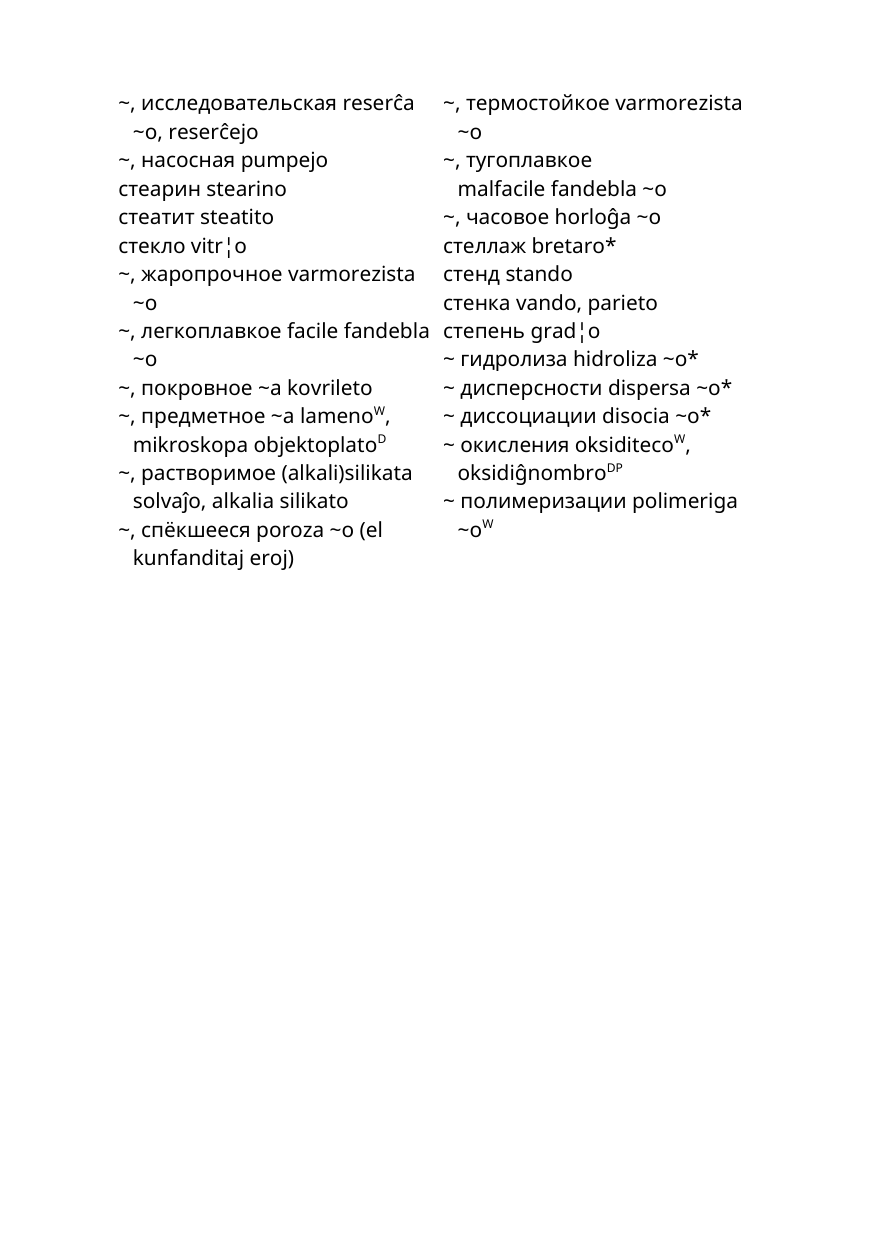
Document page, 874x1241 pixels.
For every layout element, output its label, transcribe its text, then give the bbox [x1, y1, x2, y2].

text стенд stando [443, 259, 756, 288]
text ~, насосная pumpejo [118, 145, 431, 174]
text ~, исследовательская reserĉa ~o, reserĉejo [118, 88, 431, 145]
text степень grad¦o [443, 316, 756, 344]
text стенка vando, parieto [443, 288, 756, 316]
text стеатит steatito [118, 202, 431, 231]
text стеллаж bretaro* [443, 231, 756, 259]
text ~ диссоциации disocia ~o* [443, 401, 756, 430]
text ~, покровное ~a kovrileto [118, 373, 431, 401]
text ~, термостойкое varmorezista ~o [443, 88, 756, 145]
text ~ гидролиза hidroliza ~o* [443, 344, 756, 373]
text ~ окисления oksiditecoW, oksidiĝnombroDP [443, 430, 756, 487]
text стекло vitr¦o [118, 231, 431, 259]
text ~, тугоплавкое malfacile fandebla ~o [443, 145, 756, 202]
text ~, легкоплавкое facile fandebla ~o [118, 316, 431, 373]
text ~, жаропрочное varmorezista ~o [118, 259, 431, 316]
text ~ дисперсности dispersa ~o* [443, 373, 756, 401]
text ~, спёкшееся poroza ~o (el kunfanditaj eroj) [118, 515, 431, 572]
text ~, растворимое (alkali)silikata solvaĵo, alkalia silikato [118, 458, 431, 515]
text ~, предметное ~a lamenoW, mikroskopa objektoplatoD [118, 401, 431, 458]
text ~, часовое horloĝa ~o [443, 202, 756, 231]
text ~ полимеризации polimeriga ~oW [443, 487, 756, 543]
text стеарин stearino [118, 174, 431, 202]
